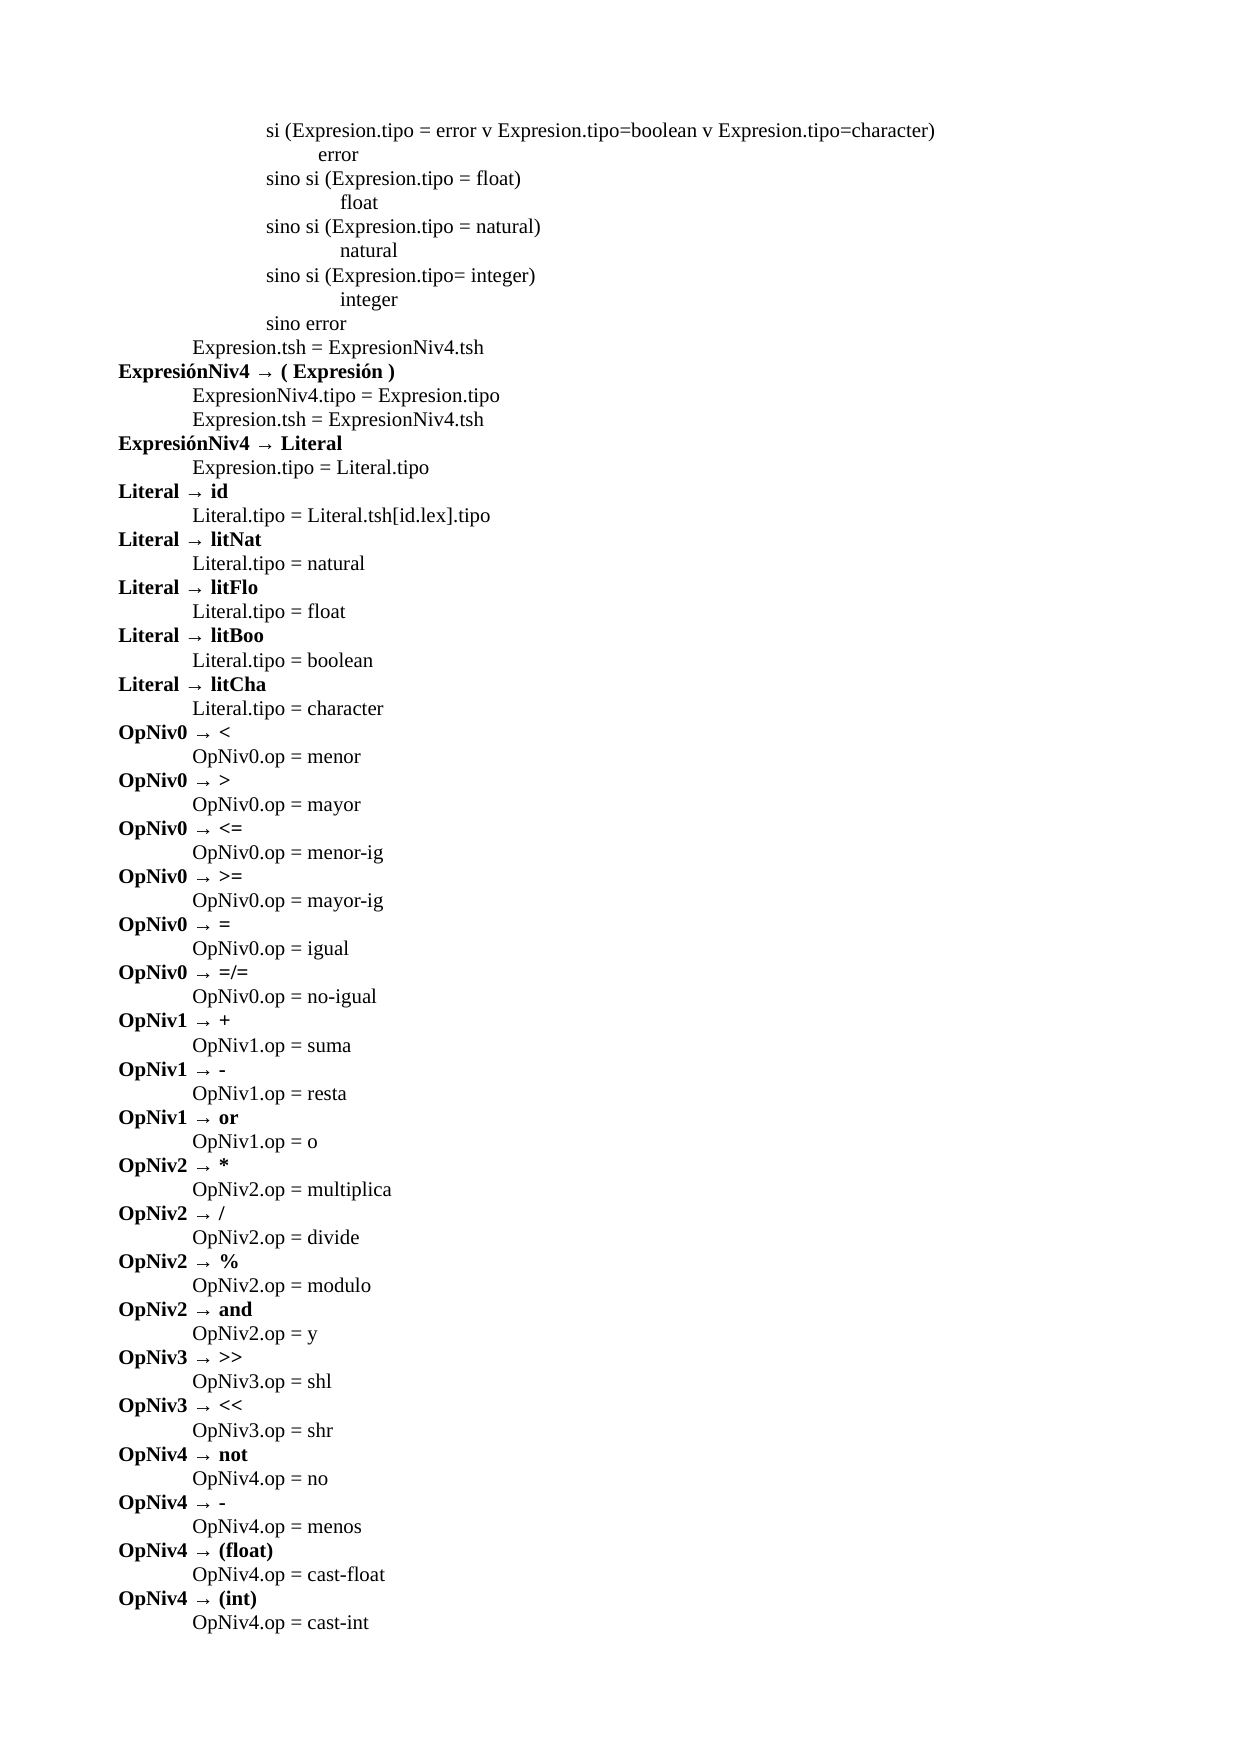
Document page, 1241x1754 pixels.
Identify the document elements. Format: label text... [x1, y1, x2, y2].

text OpNiv2.op = divide [118, 1225, 1122, 1249]
text Expresion.tsh = ExpresionNiv4.tsh [118, 407, 1122, 431]
text Literal.tipo = Literal.tsh[id.lex].tipo [118, 503, 1122, 527]
text OpNiv2 → and [118, 1297, 1122, 1321]
text integer [118, 287, 1122, 311]
text Literal.tipo = float [118, 599, 1122, 623]
text OpNiv2 → * [118, 1153, 1122, 1177]
text Literal → litNat [118, 527, 1122, 551]
text float [118, 190, 1122, 214]
text Literal → id [118, 479, 1122, 503]
text OpNiv0 → < [118, 720, 1122, 744]
text OpNiv3 → >> [118, 1345, 1122, 1369]
text OpNiv4.op = menos [118, 1514, 1122, 1538]
text Literal.tipo = boolean [118, 647, 1122, 672]
text Literal.tipo = character [118, 696, 1122, 720]
text error [118, 142, 1122, 166]
text Literal.tipo = natural [118, 551, 1122, 575]
text OpNiv1 → + [118, 1008, 1122, 1032]
text OpNiv3.op = shl [118, 1369, 1122, 1393]
text OpNiv0 → > [118, 768, 1122, 792]
text Literal → litBoo [118, 623, 1122, 647]
text ExpresiónNiv4 → Literal [118, 431, 1122, 455]
text si (Expresion.tipo = error v Expresion.tipo=boolean v Expresion.tipo=character) [118, 118, 1122, 142]
text OpNiv4.op = no [118, 1466, 1122, 1490]
text Expresion.tipo = Literal.tipo [118, 455, 1122, 479]
text OpNiv1.op = resta [118, 1081, 1122, 1105]
text OpNiv0.op = mayor-ig [118, 888, 1122, 912]
text OpNiv0.op = no-igual [118, 984, 1122, 1008]
text OpNiv4 → (int) [118, 1586, 1122, 1610]
text OpNiv0 → <= [118, 816, 1122, 840]
text OpNiv4 → (float) [118, 1538, 1122, 1562]
text OpNiv2.op = multiplica [118, 1177, 1122, 1201]
text OpNiv1.op = o [118, 1129, 1122, 1153]
text OpNiv1.op = suma [118, 1032, 1122, 1057]
text OpNiv3 → << [118, 1393, 1122, 1417]
text OpNiv2.op = modulo [118, 1273, 1122, 1297]
text ExpresionNiv4.tipo = Expresion.tipo [118, 383, 1122, 407]
text sino si (Expresion.tipo= integer) [118, 262, 1122, 287]
text sino si (Expresion.tipo = float) [118, 166, 1122, 190]
text OpNiv2.op = y [118, 1321, 1122, 1345]
text OpNiv0 → >= [118, 864, 1122, 888]
text OpNiv0 → =/= [118, 960, 1122, 984]
text OpNiv4.op = cast-float [118, 1562, 1122, 1586]
text natural [118, 238, 1122, 262]
text OpNiv0.op = menor [118, 744, 1122, 768]
text OpNiv1 → - [118, 1057, 1122, 1081]
text OpNiv0.op = igual [118, 936, 1122, 960]
text Literal → litCha [118, 672, 1122, 696]
text OpNiv0.op = mayor [118, 792, 1122, 816]
text OpNiv2 → % [118, 1249, 1122, 1273]
text OpNiv0 → = [118, 912, 1122, 936]
text OpNiv4 → not [118, 1442, 1122, 1466]
text Literal → litFlo [118, 575, 1122, 599]
text sino error [118, 311, 1122, 335]
text OpNiv1 → or [118, 1105, 1122, 1129]
text sino si (Expresion.tipo = natural) [118, 214, 1122, 238]
text OpNiv0.op = menor-ig [118, 840, 1122, 864]
text OpNiv4.op = cast-int [118, 1610, 1122, 1634]
text Expresion.tsh = ExpresionNiv4.tsh [118, 335, 1122, 359]
text OpNiv4 → - [118, 1490, 1122, 1514]
text OpNiv3.op = shr [118, 1417, 1122, 1442]
text OpNiv2 → / [118, 1201, 1122, 1225]
text ExpresiónNiv4 → ( Expresión ) [118, 359, 1122, 383]
